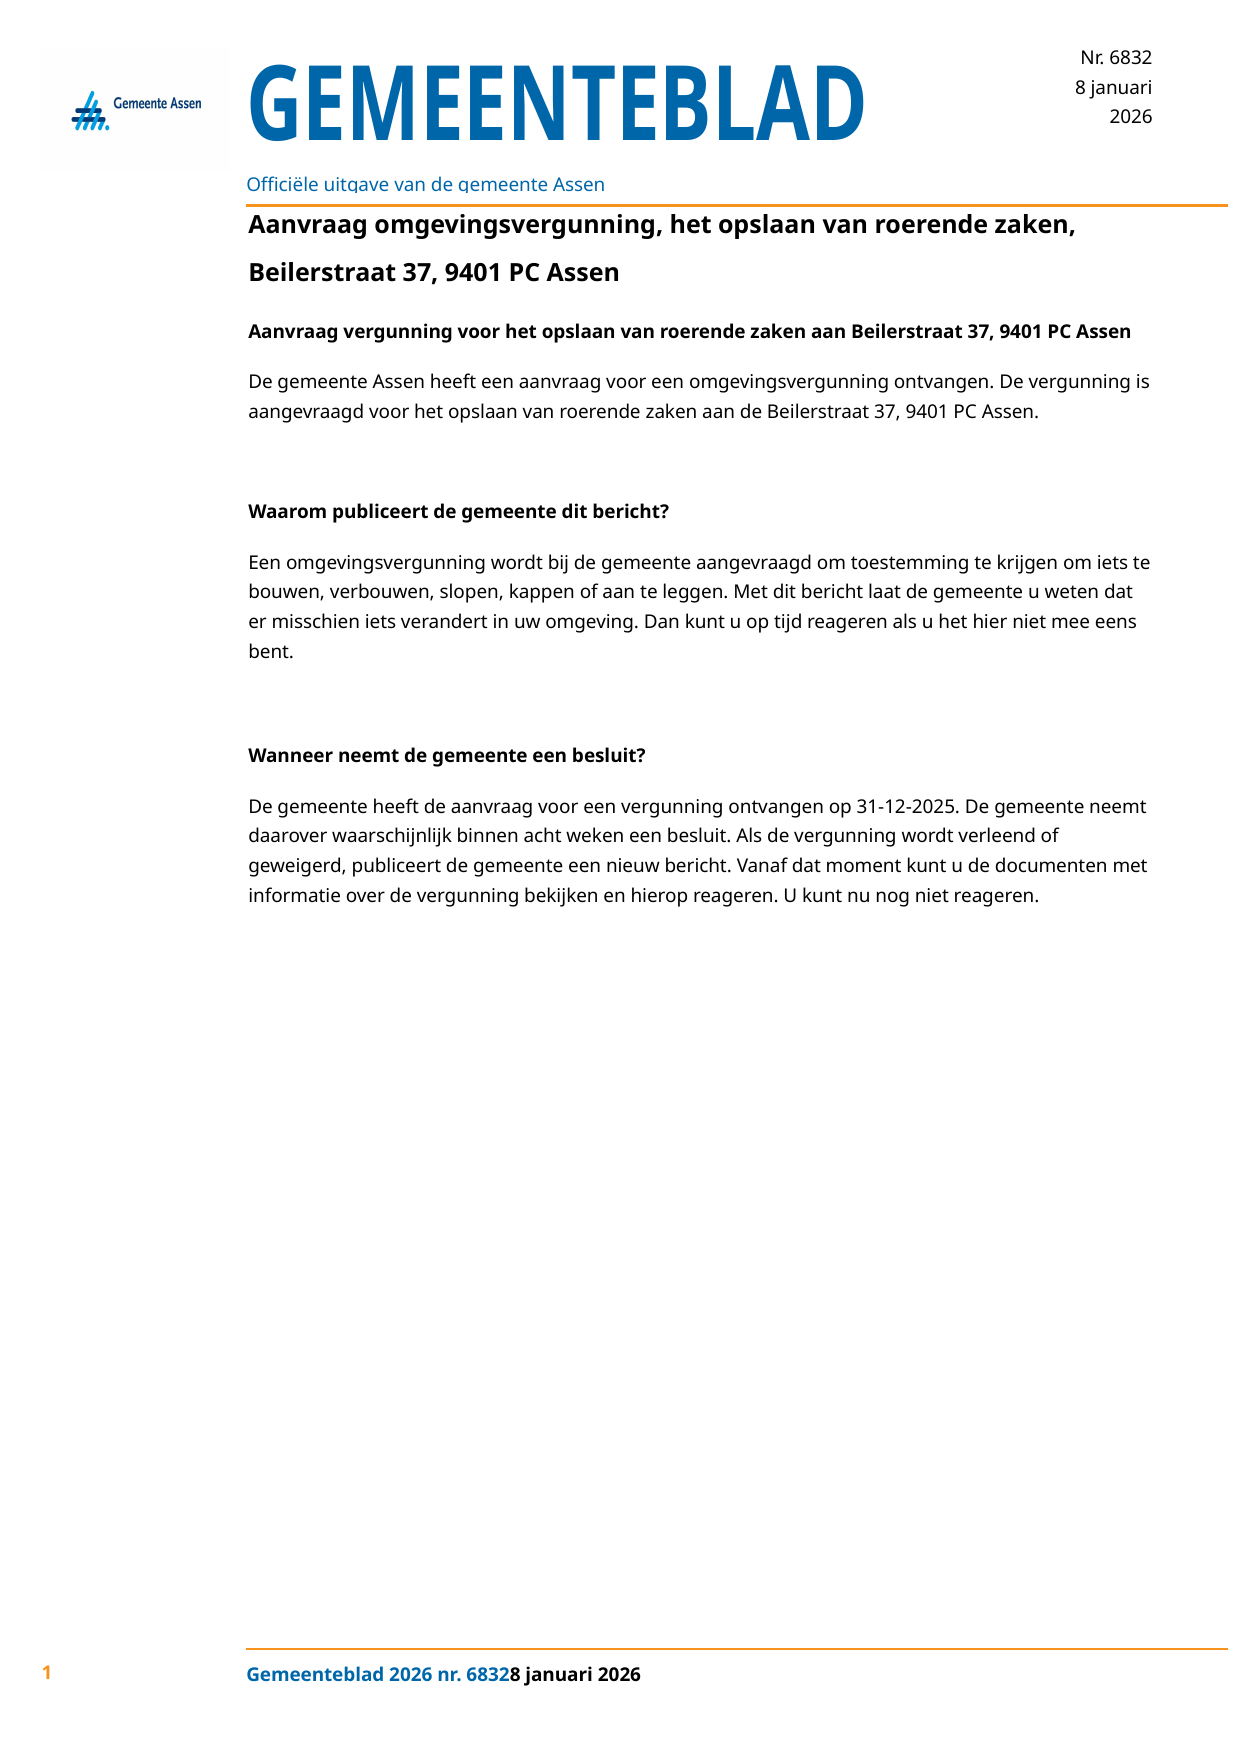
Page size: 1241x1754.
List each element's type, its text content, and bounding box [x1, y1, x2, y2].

text Aanvraag vergunning voor het opslaan van roerende zaken aan Beilerstraat 37, 9401 PC Assen [248, 318, 1152, 344]
text Waarom publiceert de gemeente dit bericht? [248, 499, 1152, 524]
text Een omgevingsvergunning wordt bij de gemeente aangevraagd om toestemming te krijgen om iets te bouwen, verbouwen, slopen, kappen of aan te leggen. Met dit bericht laat de gemeente u weten dat er misschien iets verandert in uw omgeving. Dan kunt u op tijd reageren als u het hier niet mee eens bent. [248, 549, 1152, 664]
text Aanvraag omgevingsvergunning, het opslaan van roerende zaken, Beilerstraat 37, 9401 PC Assen [248, 207, 1152, 288]
text ﻿Wanneer neemt de gemeente een besluit? [248, 739, 1152, 768]
text De gemeente heeft de aanvraag voor een vergunning ontvangen op 31-12-2025. De gemeente neemt daarover waarschijnlijk binnen acht weken een besluit. Als de vergunning wordt verleend of geweigerd, publiceert de gemeente een nieuw bericht. Vanaf dat moment kunt u de documenten met informatie over de vergunning bekijken en hierop reageren. U kunt nu nog niet reageren. [248, 793, 1152, 908]
text De gemeente Assen heeft een aanvraag voor een omgevingsvergunning ontvangen. De vergunning is aangevraagd voor het opslaan van roerende zaken aan de Beilerstraat 37, 9401 PC Assen. [248, 368, 1152, 424]
picture [41, 47, 231, 172]
